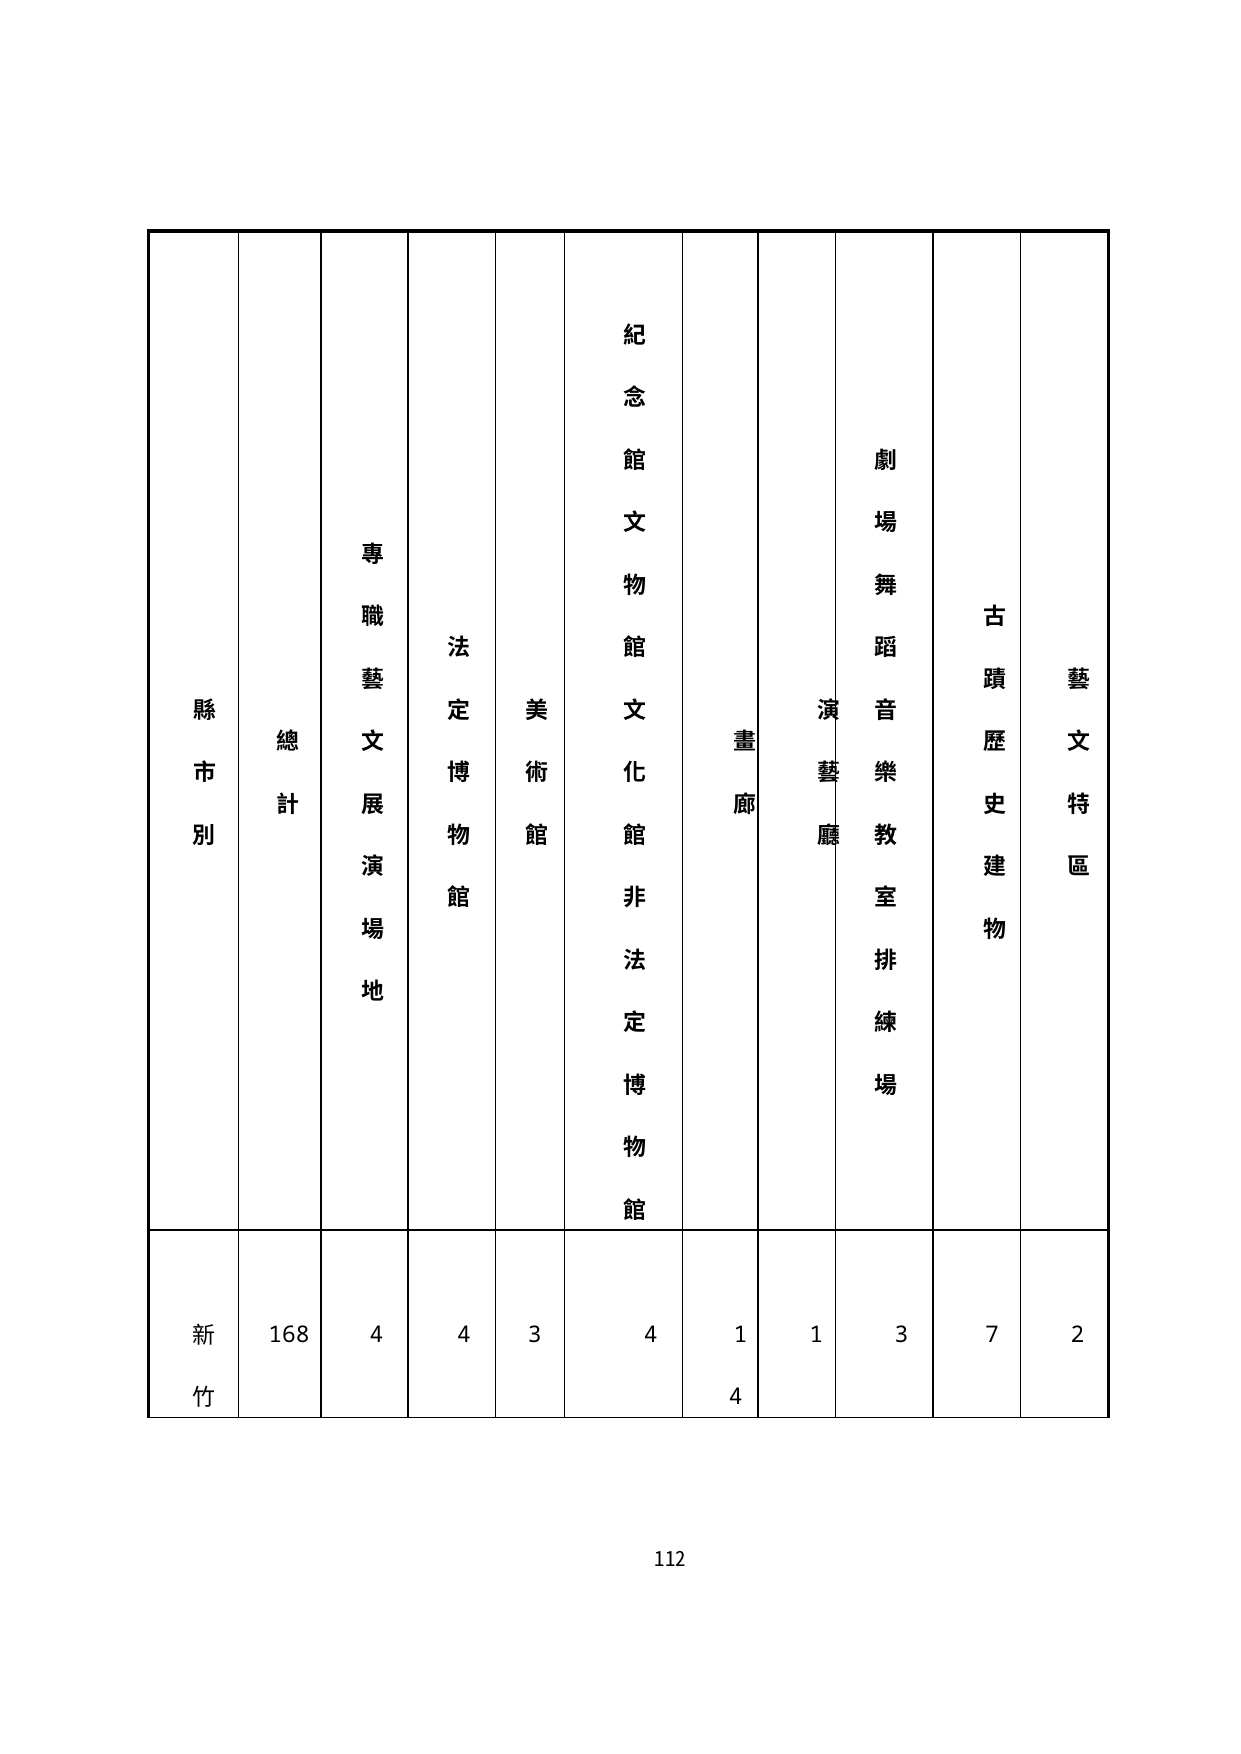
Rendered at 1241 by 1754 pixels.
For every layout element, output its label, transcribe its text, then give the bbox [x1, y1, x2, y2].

table_header 總計 [239, 233, 320, 1229]
table_header 藝文特區 [1021, 233, 1107, 1229]
table_cell 3 [496, 1231, 564, 1417]
table_cell 4 [565, 1231, 682, 1417]
table_cell 4 [322, 1231, 407, 1417]
table_cell 新竹 [150, 1231, 238, 1417]
table_cell 168 [239, 1231, 320, 1417]
table_header 美術館 [496, 233, 564, 1229]
table_header 專職藝文展演場地 [322, 233, 407, 1229]
table_header 劇場舞蹈音樂教室排練場 [836, 233, 932, 1229]
table_cell 7 [934, 1231, 1020, 1417]
table_cell 3 [836, 1231, 932, 1417]
table_header 演藝廳 [759, 233, 835, 1229]
table_cell 1 [759, 1231, 835, 1417]
table_header 畫廊 [683, 233, 757, 1229]
table_header 紀念館文物館文化館非法定博物館 [565, 233, 682, 1229]
table_header 古蹟歷史建物 [934, 233, 1020, 1229]
table_header 縣市別 [150, 233, 238, 1229]
table_cell 4 [409, 1231, 495, 1417]
table_cell 14 [683, 1231, 757, 1417]
table_cell 2 [1021, 1231, 1107, 1417]
table_header 法定博物館 [409, 233, 495, 1229]
